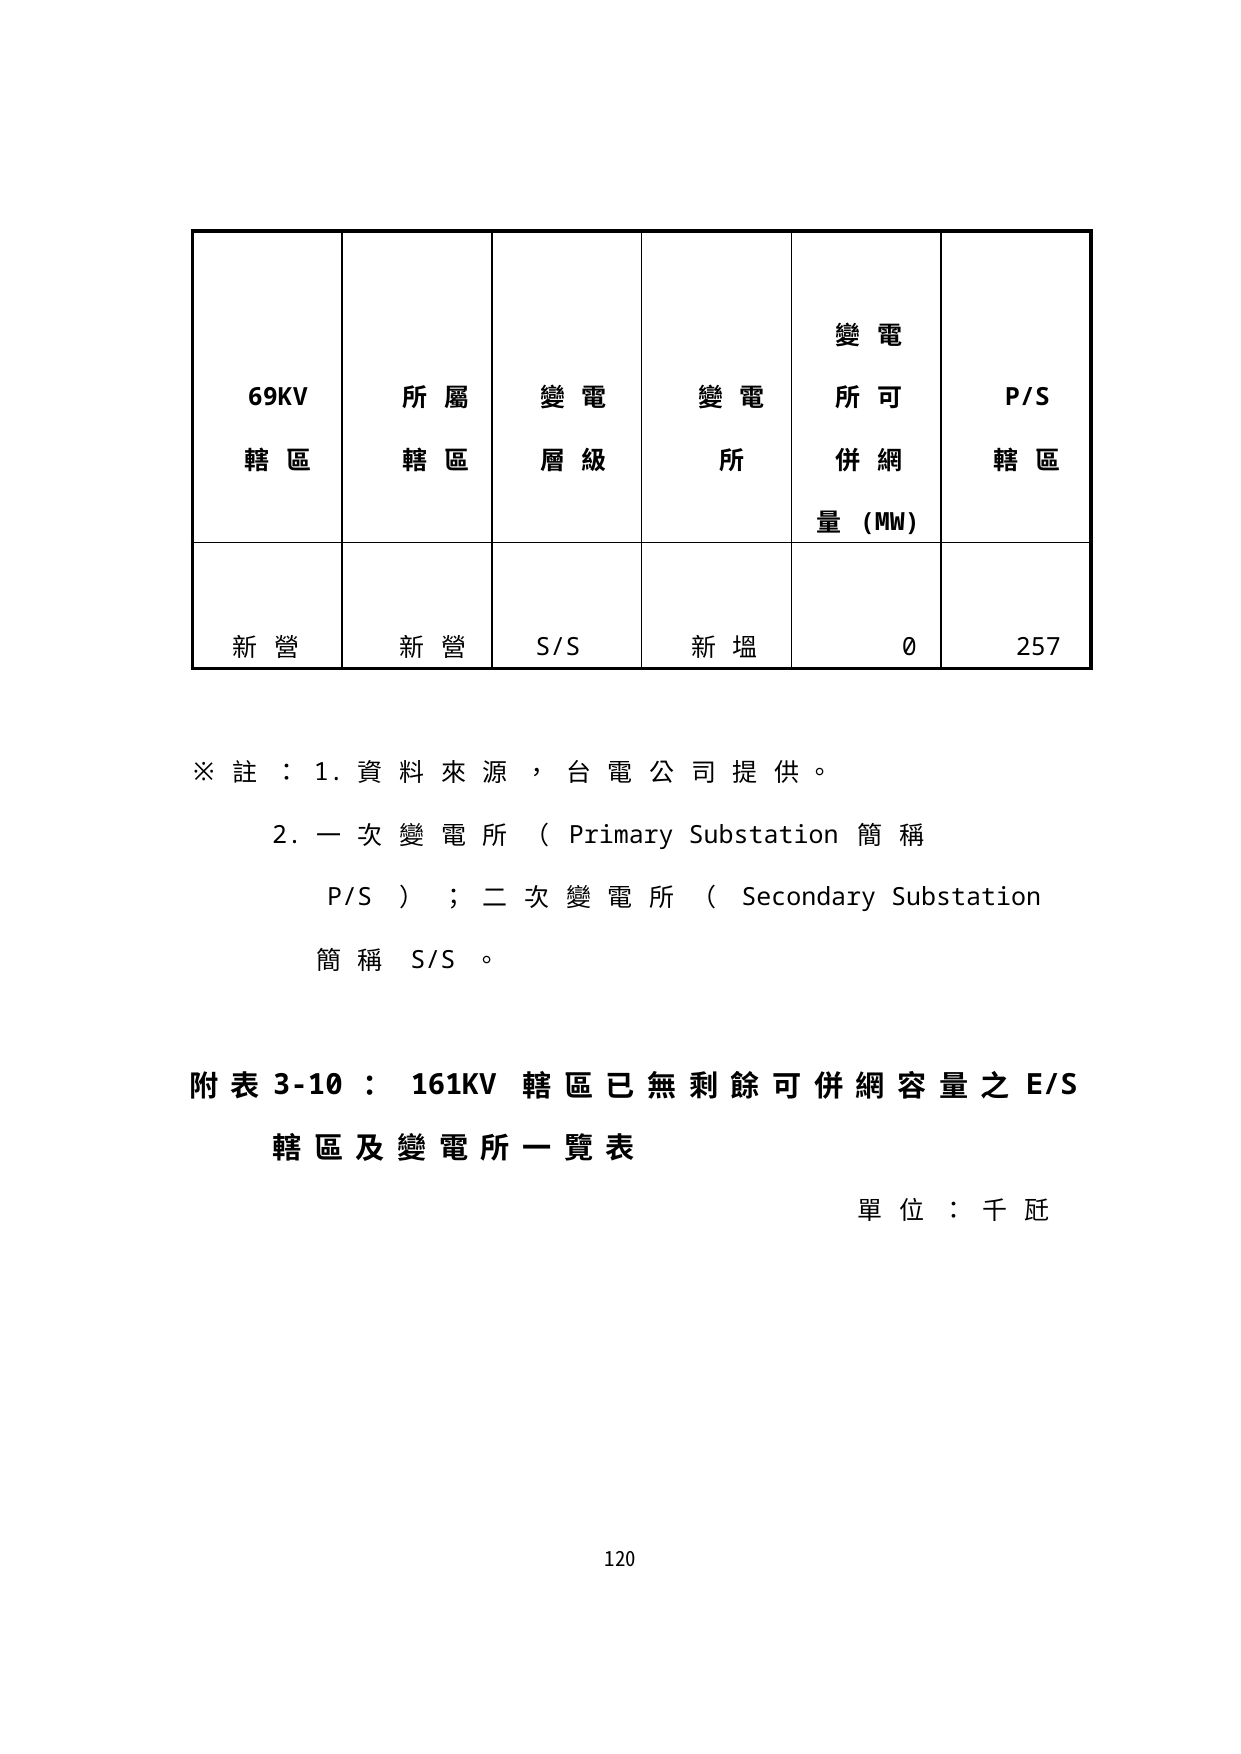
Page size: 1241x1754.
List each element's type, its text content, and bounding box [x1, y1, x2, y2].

table_header 變電所 [642, 233, 791, 542]
table_cell 新塭 [642, 543, 791, 667]
table_header P/S轄區 [942, 233, 1089, 542]
text ※註：1.資料來源，台電公司提供。 [183, 729, 1058, 792]
text 單位：千瓩 [180, 1167, 1058, 1229]
table_cell S/S [493, 543, 641, 667]
table_header 所屬轄區 [343, 233, 491, 542]
table_header 變電所可併網量(MW) [792, 233, 940, 542]
table_header 69KV轄區 [194, 233, 341, 542]
text 附表3-10：161KV轄區已無剩餘可併網容量之E/S轄區及變電所一覽表 [177, 1042, 1087, 1167]
text 2.一次變電所（Primary Substation簡稱P/S）；二次變電所（Secondary Substation簡稱S/S。 [256, 792, 1058, 979]
table_cell 新營 [194, 543, 341, 667]
table_cell 0 [792, 543, 940, 667]
table_header 變電層級 [493, 233, 641, 542]
table_cell 257 [942, 543, 1089, 667]
table_cell 新營 [343, 543, 491, 667]
